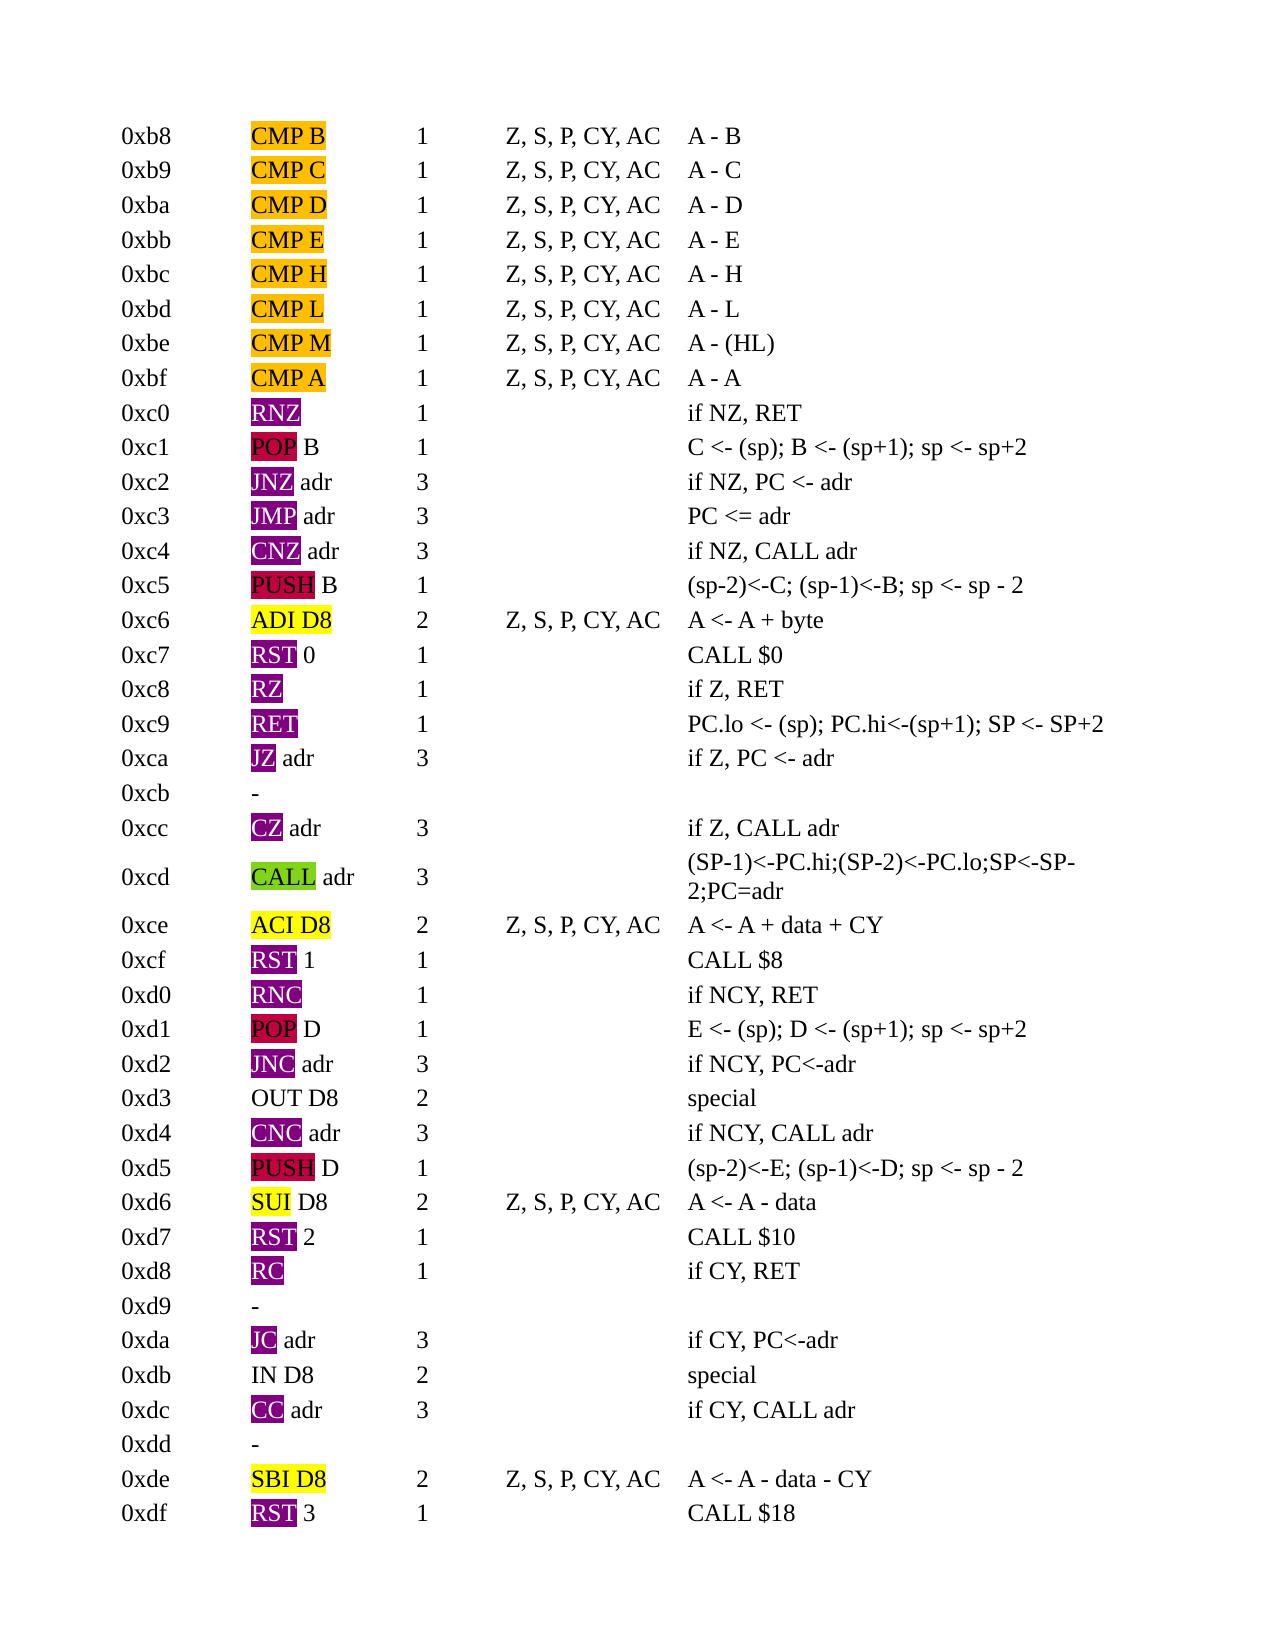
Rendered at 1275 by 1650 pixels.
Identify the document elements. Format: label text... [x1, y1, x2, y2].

table_cell CALL $18 [684, 1496, 1157, 1530]
table_cell [503, 810, 684, 844]
table_cell Z, S, P, CY, AC [503, 187, 684, 222]
table_cell A <- A - data - CY [684, 1461, 1157, 1496]
table_cell 0xb9 [118, 153, 248, 187]
table_cell 0xd5 [118, 1150, 248, 1184]
table_cell Z, S, P, CY, AC [503, 360, 684, 395]
table_cell SUI D8 [248, 1184, 413, 1219]
table_cell 0xca [118, 741, 248, 775]
table_cell A - C [684, 153, 1157, 187]
table_cell [413, 1426, 502, 1461]
table_cell Z, S, P, CY, AC [503, 602, 684, 637]
table_cell 1 [413, 942, 502, 977]
table_cell 1 [413, 395, 502, 429]
table_cell [503, 977, 684, 1011]
table_cell 1 [413, 568, 502, 602]
table_cell A - E [684, 222, 1157, 256]
table_cell A - B [684, 118, 1157, 153]
table_cell - [248, 1426, 413, 1461]
table_cell 1 [413, 1219, 502, 1253]
table_cell [684, 1426, 1157, 1461]
table_cell if Z, PC <- adr [684, 741, 1157, 775]
table_cell CNC adr [248, 1115, 413, 1150]
table_cell if CY, CALL adr [684, 1392, 1157, 1426]
table_cell 0xc9 [118, 706, 248, 741]
table_cell 1 [413, 429, 502, 464]
table_cell 3 [413, 844, 502, 908]
table_cell JZ adr [248, 741, 413, 775]
table_cell (sp-2)<-E; (sp-1)<-D; sp <- sp - 2 [684, 1150, 1157, 1184]
table_cell 0xbe [118, 326, 248, 360]
table_cell Z, S, P, CY, AC [503, 908, 684, 942]
table_cell 0xc1 [118, 429, 248, 464]
table_cell Z, S, P, CY, AC [503, 118, 684, 153]
table_cell [503, 1426, 684, 1461]
table_cell 0xbf [118, 360, 248, 395]
table_cell 0xcf [118, 942, 248, 977]
table_cell 0xcc [118, 810, 248, 844]
table_cell (sp-2)<-C; (sp-1)<-B; sp <- sp - 2 [684, 568, 1157, 602]
table_cell 0xdf [118, 1496, 248, 1530]
table_cell A <- A + data + CY [684, 908, 1157, 942]
table_cell A <- A + byte [684, 602, 1157, 637]
table_cell PC.lo <- (sp); PC.hi<-(sp+1); SP <- SP+2 [684, 706, 1157, 741]
table_cell CMP M [248, 326, 413, 360]
table_cell [503, 671, 684, 706]
table_cell 0xd0 [118, 977, 248, 1011]
table_cell 3 [413, 1046, 502, 1081]
table_cell 0xcb [118, 775, 248, 810]
table_cell ACI D8 [248, 908, 413, 942]
table_cell PC <= adr [684, 499, 1157, 533]
table_cell if NZ, PC <- adr [684, 464, 1157, 498]
table_cell if CY, PC<-adr [684, 1323, 1157, 1357]
table_cell [503, 1046, 684, 1081]
table_cell 2 [413, 1081, 502, 1115]
table_cell 1 [413, 637, 502, 671]
table_cell 0xde [118, 1461, 248, 1496]
table_cell CMP E [248, 222, 413, 256]
table_cell [503, 1496, 684, 1530]
table_cell 3 [413, 1323, 502, 1357]
table_cell [503, 499, 684, 533]
table_cell CMP C [248, 153, 413, 187]
table_cell Z, S, P, CY, AC [503, 1184, 684, 1219]
table_cell 1 [413, 671, 502, 706]
table_cell [413, 1288, 502, 1323]
table_cell Z, S, P, CY, AC [503, 153, 684, 187]
table_cell CMP A [248, 360, 413, 395]
table_cell CALL $8 [684, 942, 1157, 977]
table_cell if CY, RET [684, 1254, 1157, 1288]
table_cell OUT D8 [248, 1081, 413, 1115]
table_cell [503, 395, 684, 429]
table_cell 0xc6 [118, 602, 248, 637]
table_cell 2 [413, 1461, 502, 1496]
table_cell - [248, 1288, 413, 1323]
table_cell 0xd2 [118, 1046, 248, 1081]
table_cell 0xc2 [118, 464, 248, 498]
table_cell 0xc8 [118, 671, 248, 706]
table_cell PUSH B [248, 568, 413, 602]
table_cell [503, 1288, 684, 1323]
table_cell [503, 568, 684, 602]
table_cell 1 [413, 256, 502, 291]
table_cell 1 [413, 118, 502, 153]
table_cell A - (HL) [684, 326, 1157, 360]
table_cell C <- (sp); B <- (sp+1); sp <- sp+2 [684, 429, 1157, 464]
table_cell 1 [413, 1011, 502, 1046]
table_cell 0xc0 [118, 395, 248, 429]
table_cell 0xdc [118, 1392, 248, 1426]
table_cell 0xd9 [118, 1288, 248, 1323]
table_cell 0xbc [118, 256, 248, 291]
table_cell IN D8 [248, 1357, 413, 1392]
table_cell 0xd7 [118, 1219, 248, 1253]
table_cell special [684, 1081, 1157, 1115]
table_cell 0xbb [118, 222, 248, 256]
table_cell [503, 637, 684, 671]
table_cell [684, 1288, 1157, 1323]
table_cell 0xb8 [118, 118, 248, 153]
table_cell [503, 1254, 684, 1288]
table_cell 1 [413, 291, 502, 326]
table_cell Z, S, P, CY, AC [503, 1461, 684, 1496]
table_cell (SP-1)<-PC.hi;(SP-2)<-PC.lo;SP<-SP-2;PC=adr [684, 844, 1157, 908]
table_cell if Z, RET [684, 671, 1157, 706]
table_cell CNZ adr [248, 533, 413, 568]
table_cell 1 [413, 326, 502, 360]
table_cell 0xd6 [118, 1184, 248, 1219]
table_cell 1 [413, 1150, 502, 1184]
table_cell 0xc7 [118, 637, 248, 671]
table_cell RET [248, 706, 413, 741]
table_cell special [684, 1357, 1157, 1392]
table_cell 0xd4 [118, 1115, 248, 1150]
table_cell 0xba [118, 187, 248, 222]
table_cell [503, 1011, 684, 1046]
table_cell 0xc5 [118, 568, 248, 602]
table_cell 3 [413, 810, 502, 844]
table_cell 1 [413, 706, 502, 741]
table_cell 0xce [118, 908, 248, 942]
table_cell 2 [413, 1357, 502, 1392]
table_cell if NZ, CALL adr [684, 533, 1157, 568]
table_cell 1 [413, 222, 502, 256]
table_cell Z, S, P, CY, AC [503, 291, 684, 326]
table_cell RNC [248, 977, 413, 1011]
table_cell if Z, CALL adr [684, 810, 1157, 844]
table_cell RST 2 [248, 1219, 413, 1253]
table_cell 3 [413, 533, 502, 568]
table_cell RST 1 [248, 942, 413, 977]
table_cell 1 [413, 360, 502, 395]
table_cell JNZ adr [248, 464, 413, 498]
table_cell 2 [413, 602, 502, 637]
table_cell CMP D [248, 187, 413, 222]
table_cell [503, 1323, 684, 1357]
table_cell POP B [248, 429, 413, 464]
table_cell 0xd8 [118, 1254, 248, 1288]
table_cell [413, 775, 502, 810]
table_cell RNZ [248, 395, 413, 429]
table_cell ADI D8 [248, 602, 413, 637]
table_cell Z, S, P, CY, AC [503, 256, 684, 291]
table_cell [503, 706, 684, 741]
table_cell POP D [248, 1011, 413, 1046]
table_cell 3 [413, 1392, 502, 1426]
table_cell CZ adr [248, 810, 413, 844]
table_cell CMP H [248, 256, 413, 291]
table_cell CALL adr [248, 844, 413, 908]
table_cell 1 [413, 153, 502, 187]
table_cell 0xdb [118, 1357, 248, 1392]
table_cell Z, S, P, CY, AC [503, 222, 684, 256]
table_cell - [248, 775, 413, 810]
table_cell CMP B [248, 118, 413, 153]
table_cell PUSH D [248, 1150, 413, 1184]
table_cell 3 [413, 499, 502, 533]
table_cell [503, 1392, 684, 1426]
table_cell if NCY, CALL adr [684, 1115, 1157, 1150]
table_cell CMP L [248, 291, 413, 326]
table_cell RST 0 [248, 637, 413, 671]
table_cell 3 [413, 1115, 502, 1150]
table_cell 1 [413, 187, 502, 222]
table_cell RST 3 [248, 1496, 413, 1530]
table_cell [503, 1150, 684, 1184]
table_cell 2 [413, 908, 502, 942]
table_cell 0xd3 [118, 1081, 248, 1115]
table_cell [503, 741, 684, 775]
table_cell [503, 942, 684, 977]
table_cell 0xcd [118, 844, 248, 908]
table_cell RZ [248, 671, 413, 706]
table_cell A - D [684, 187, 1157, 222]
table_cell [503, 533, 684, 568]
table_cell A - H [684, 256, 1157, 291]
table_cell CC adr [248, 1392, 413, 1426]
table_cell E <- (sp); D <- (sp+1); sp <- sp+2 [684, 1011, 1157, 1046]
table_cell 1 [413, 977, 502, 1011]
table_cell 0xda [118, 1323, 248, 1357]
table_cell [503, 1115, 684, 1150]
table_cell 0xbd [118, 291, 248, 326]
table_cell Z, S, P, CY, AC [503, 326, 684, 360]
table_cell [503, 1357, 684, 1392]
table_cell 1 [413, 1254, 502, 1288]
table_cell [503, 844, 684, 908]
table_cell 0xdd [118, 1426, 248, 1461]
table_cell A - A [684, 360, 1157, 395]
table_cell JC adr [248, 1323, 413, 1357]
table_cell [684, 775, 1157, 810]
table_cell SBI D8 [248, 1461, 413, 1496]
table_cell 3 [413, 464, 502, 498]
table_cell A <- A - data [684, 1184, 1157, 1219]
table_cell 3 [413, 741, 502, 775]
table_cell 0xc3 [118, 499, 248, 533]
table_cell [503, 464, 684, 498]
table_cell JMP adr [248, 499, 413, 533]
table_cell JNC adr [248, 1046, 413, 1081]
table_cell [503, 1081, 684, 1115]
table_cell [503, 775, 684, 810]
table_cell if NCY, PC<-adr [684, 1046, 1157, 1081]
table_cell 2 [413, 1184, 502, 1219]
table_cell RC [248, 1254, 413, 1288]
table_cell 0xc4 [118, 533, 248, 568]
table_cell 1 [413, 1496, 502, 1530]
table_cell [503, 429, 684, 464]
table_cell if NCY, RET [684, 977, 1157, 1011]
table_cell if NZ, RET [684, 395, 1157, 429]
table_cell [503, 1219, 684, 1253]
table_cell CALL $10 [684, 1219, 1157, 1253]
table_cell A - L [684, 291, 1157, 326]
table_cell CALL $0 [684, 637, 1157, 671]
table_cell 0xd1 [118, 1011, 248, 1046]
